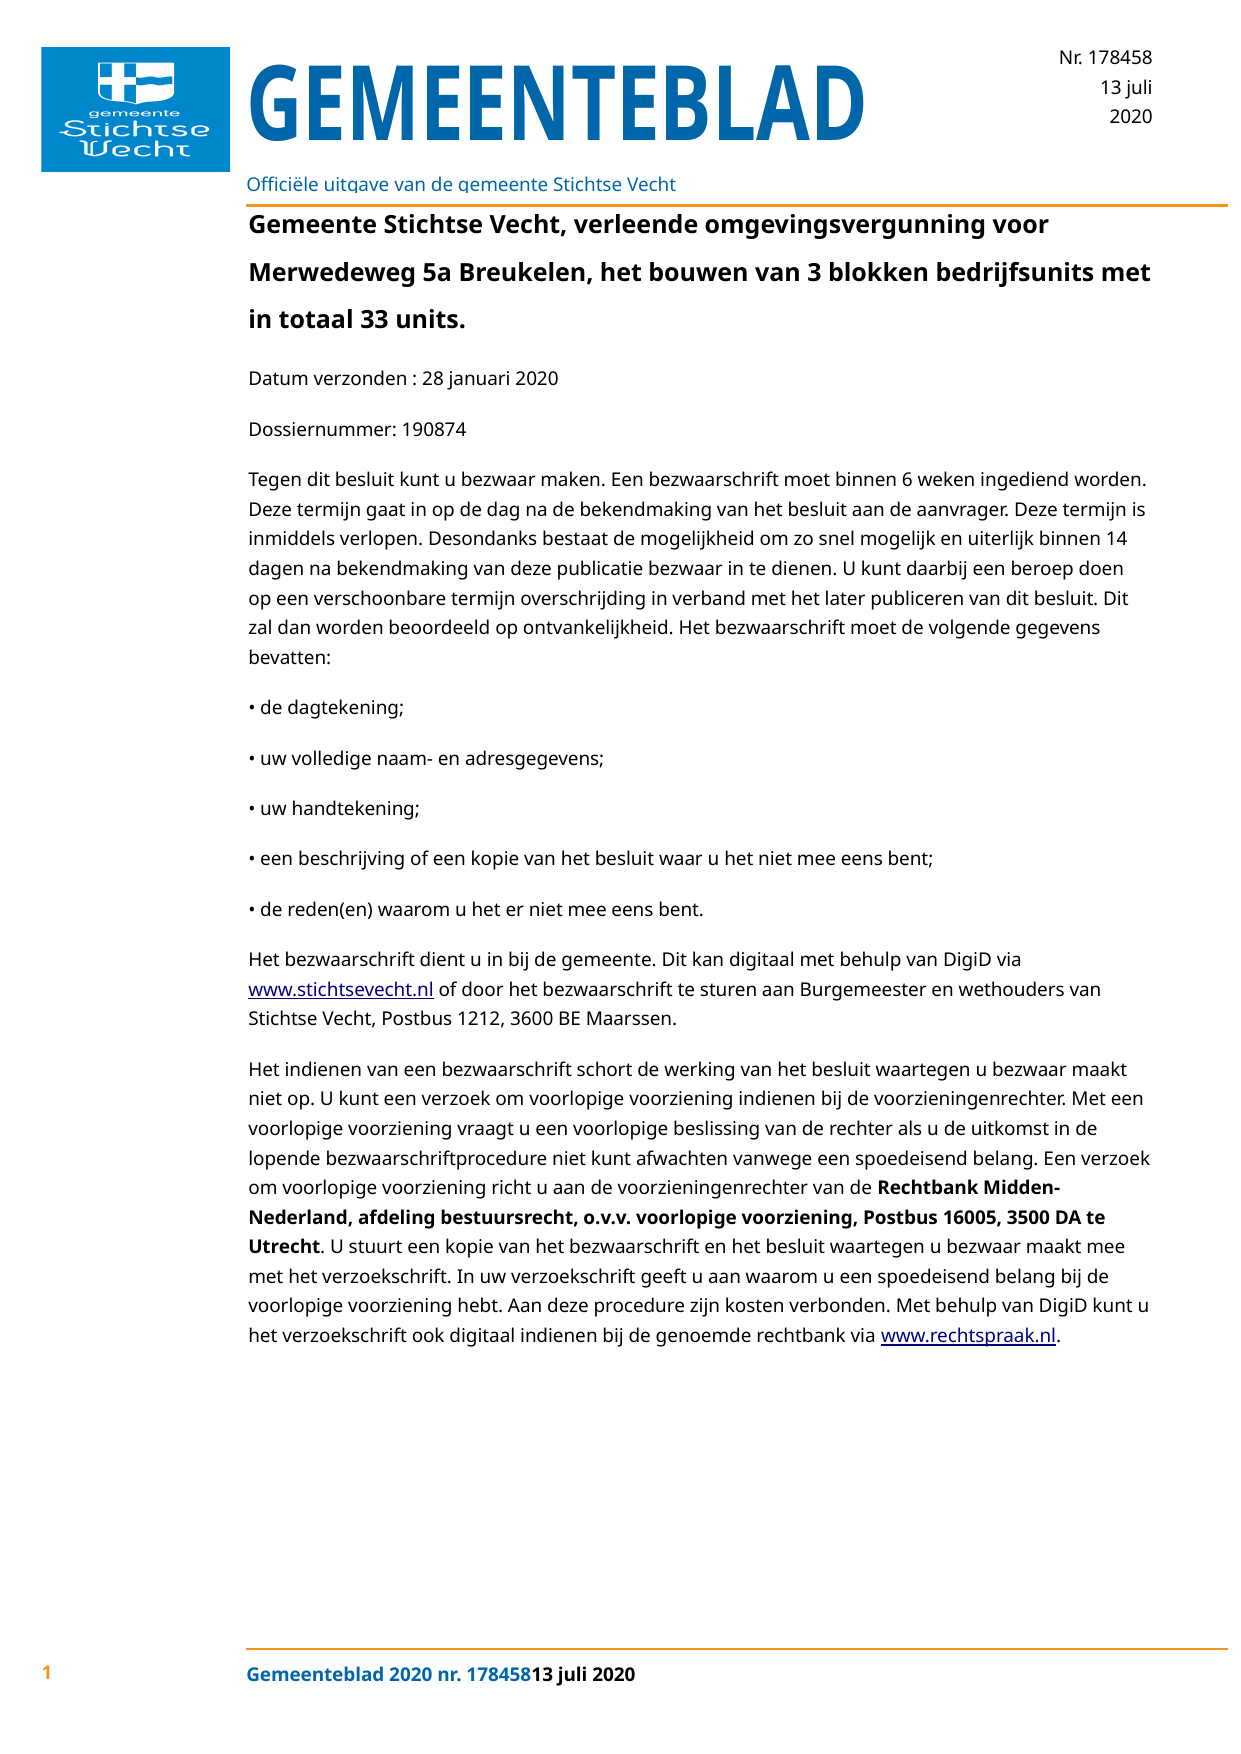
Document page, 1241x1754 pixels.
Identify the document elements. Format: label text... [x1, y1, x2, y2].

picture [137, 63, 174, 103]
text Tegen dit besluit kunt u bezwaar maken. Een bezwaarschrift moet binnen 6 weken ingediend worden. Deze termijn gaat in op de dag na de bekendmaking van het besluit aan de aanvrager. Deze termijn is inmiddels verlopen. Desondanks bestaat de mogelijkheid om zo snel mogelijk en uiterlijk binnen 14 dagen na bekendmaking van deze publicatie bezwaar in te dienen. U kunt daarbij een beroep doen op een verschoonbare termijn overschrijding in verband met het later publiceren van dit besluit. Dit zal dan worden beoordeeld op ontvankelijkheid. Het bezwaarschrift moet de volgende gegevens bevatten: [248, 466, 1152, 669]
text • de reden(en) waarom u het er niet mee eens bent. [248, 896, 1152, 922]
text • uw handtekening; [248, 795, 1152, 821]
text Het bezwaarschrift dient u in bij de gemeente. Dit kan digitaal met behulp van DigiD via www.stichtsevecht.nl of door het bezwaarschrift te sturen aan Burgemeester en wethouders van Stichtse Vecht, Postbus 1212, 3600 BE Maarssen. [248, 946, 1152, 1031]
text • de dagtekening; [248, 694, 1152, 720]
text • een beschrijving of een kopie van het besluit waar u het niet mee eens bent; [248, 846, 1152, 871]
text • uw volledige naam- en adresgegevens; [248, 745, 1152, 770]
text Datum verzonden : 28 januari 2020 [248, 366, 1152, 391]
text Gemeente Stichtse Vecht, verleende omgevingsvergunning voor Merwedeweg 5a Breukelen, het bouwen van 3 blokken bedrijfsunits met in totaal 33 units. [248, 207, 1152, 336]
picture [99, 63, 135, 101]
text Het indienen van een bezwaarschrift schort de werking van het besluit waartegen u bezwaar maakt niet op. U kunt een verzoek om voorlopige voorziening indienen bij de voorzieningenrechter. Met een voorlopige voorziening vraagt u een voorlopige beslissing van de rechter als u de uitkomst in de lopende bezwaarschriftprocedure niet kunt afwachten vanwege een spoedeisend belang. Een verzoek om voorlopige voorziening richt u aan de voorzieningenrechter van de Rechtbank Midden-Nederland, afdeling bestuursrecht, o.v.v. voorlopige voorziening, Postbus 16005, 3500 DA te Utrecht. U stuurt een kopie van het bezwaarschrift en het besluit waartegen u bezwaar maakt mee met het verzoekschrift. In uw verzoekschrift geeft u aan waarom u een spoedeisend belang bij de voorlopige voorziening hebt. Aan deze procedure zijn kosten verbonden. Met behulp van DigiD kunt u het verzoekschrift ook digitaal indienen bij de genoemde rechtbank via www.rechtspraak.nl. [248, 1056, 1152, 1348]
text Dossiernummer: 190874 [248, 416, 1152, 442]
